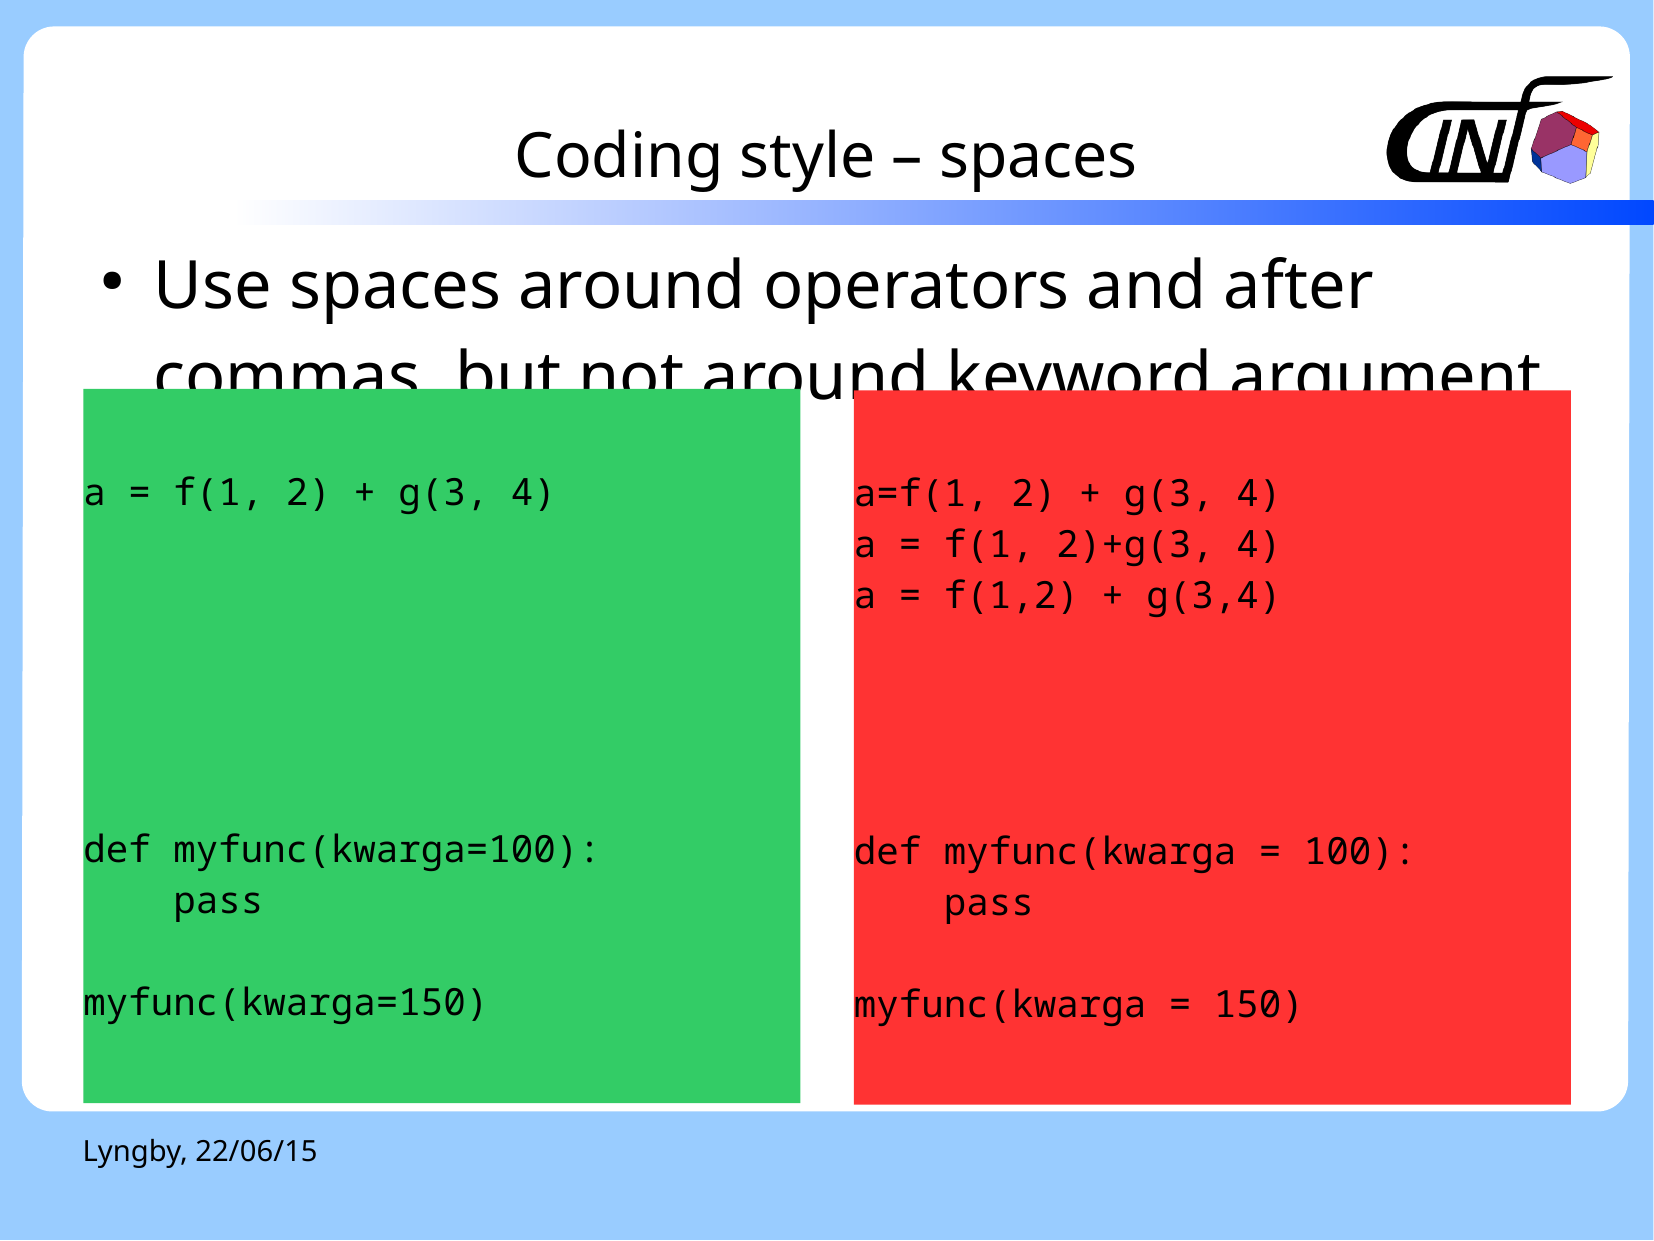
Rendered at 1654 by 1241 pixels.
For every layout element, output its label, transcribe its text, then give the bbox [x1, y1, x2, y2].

picture [1571, 76, 1613, 184]
text_box a=f(1, 2) + g(3, 4) a = f(1, 2)+g(3, 4) a = f(1,2) + g(3,4) def myfunc(kwarga = 100): pass myfunc(kwarga = 150) [853, 390, 1571, 1105]
text_box a = f(1, 2) + g(3, 4) def myfunc(kwarga=100): pass myfunc(kwarga=150) [83, 388, 801, 1104]
title Coding style – spaces [82, 49, 1571, 237]
list Use spaces around operators and after commas, but not around keyword argument '=' [82, 237, 1571, 957]
